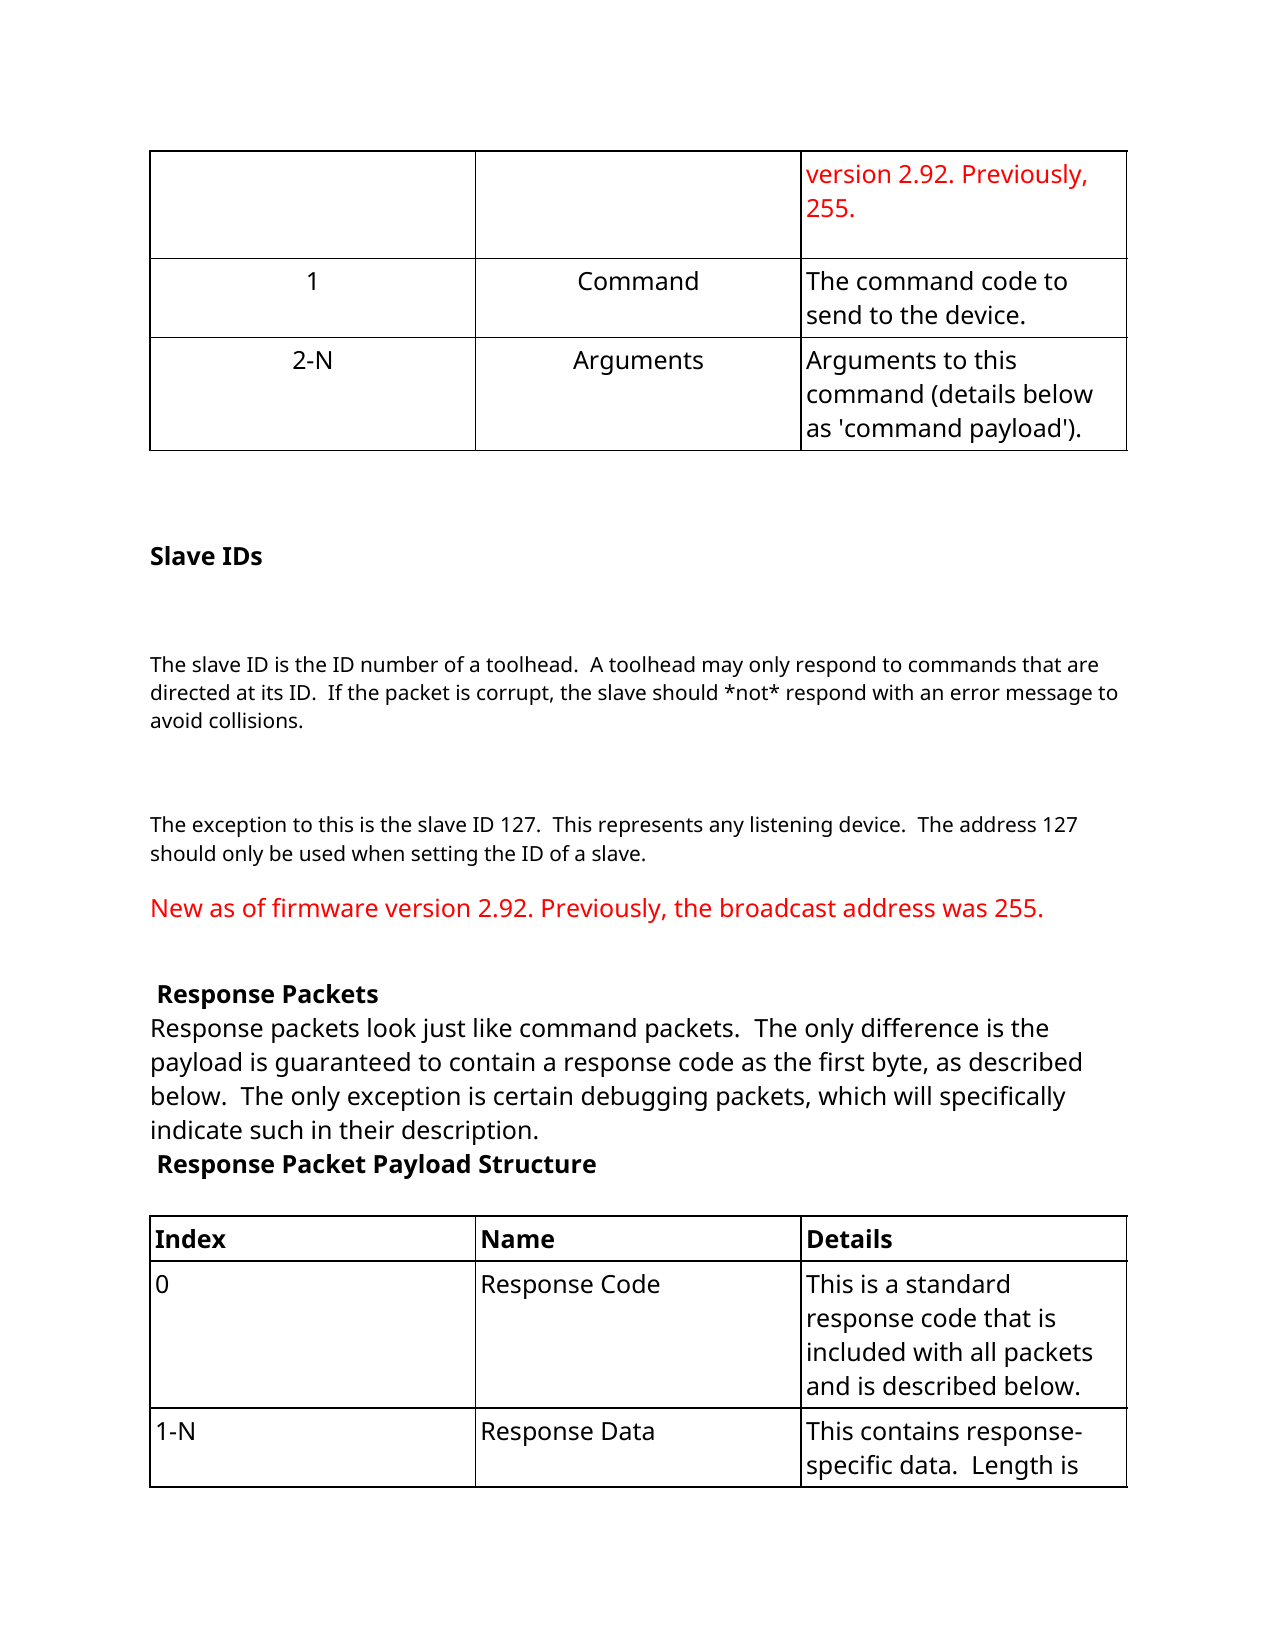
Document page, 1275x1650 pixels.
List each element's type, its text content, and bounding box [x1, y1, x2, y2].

table_cell Command [476, 259, 800, 337]
text The slave ID is the ID number of a toolhead. A toolhead may only respond to commands that are directed at its ID. If the packet is corrupt, the slave should *not* respond with an error message to avoid collisions. [150, 650, 1125, 735]
table_cell Arguments [476, 338, 800, 450]
table_header Details [802, 1217, 1126, 1260]
table_cell [151, 152, 475, 257]
table_cell [476, 152, 800, 257]
subtitle Slave IDs [150, 539, 1125, 573]
table_cell Response Data [476, 1409, 800, 1486]
table_cell 0 [151, 1262, 475, 1407]
table_cell The command code to send to the device. [802, 259, 1126, 337]
table_cell version 2.92. Previously, 255. [802, 152, 1126, 257]
table_cell This is a standard response code that is included with all packets and is described below. [802, 1262, 1126, 1407]
table_header Index [151, 1217, 475, 1260]
table_cell Arguments to this command (details below as 'command payload'). [802, 338, 1126, 450]
table_cell 1-N [151, 1409, 475, 1486]
table_cell This contains response-specific data. Length is [802, 1409, 1126, 1486]
table_cell 2-N [151, 338, 475, 450]
subtitle Response Packet Payload Structure [150, 1147, 1125, 1181]
subtitle Response Packets [150, 977, 1125, 1011]
text The exception to this is the slave ID 127. This represents any listening device. The address 127 should only be used when setting the ID of a slave. [150, 810, 1125, 867]
text Response packets look just like command packets. The only difference is the payload is guaranteed to contain a response code as the first byte, as described below. The only exception is certain debugging packets, which will specifically indicate such in their description. [150, 1011, 1125, 1147]
table_header Name [476, 1217, 800, 1260]
table_cell 1 [151, 259, 475, 337]
table_cell Response Code [476, 1262, 800, 1407]
text New as of firmware version 2.92. Previously, the broadcast address was 255. [150, 891, 1125, 925]
